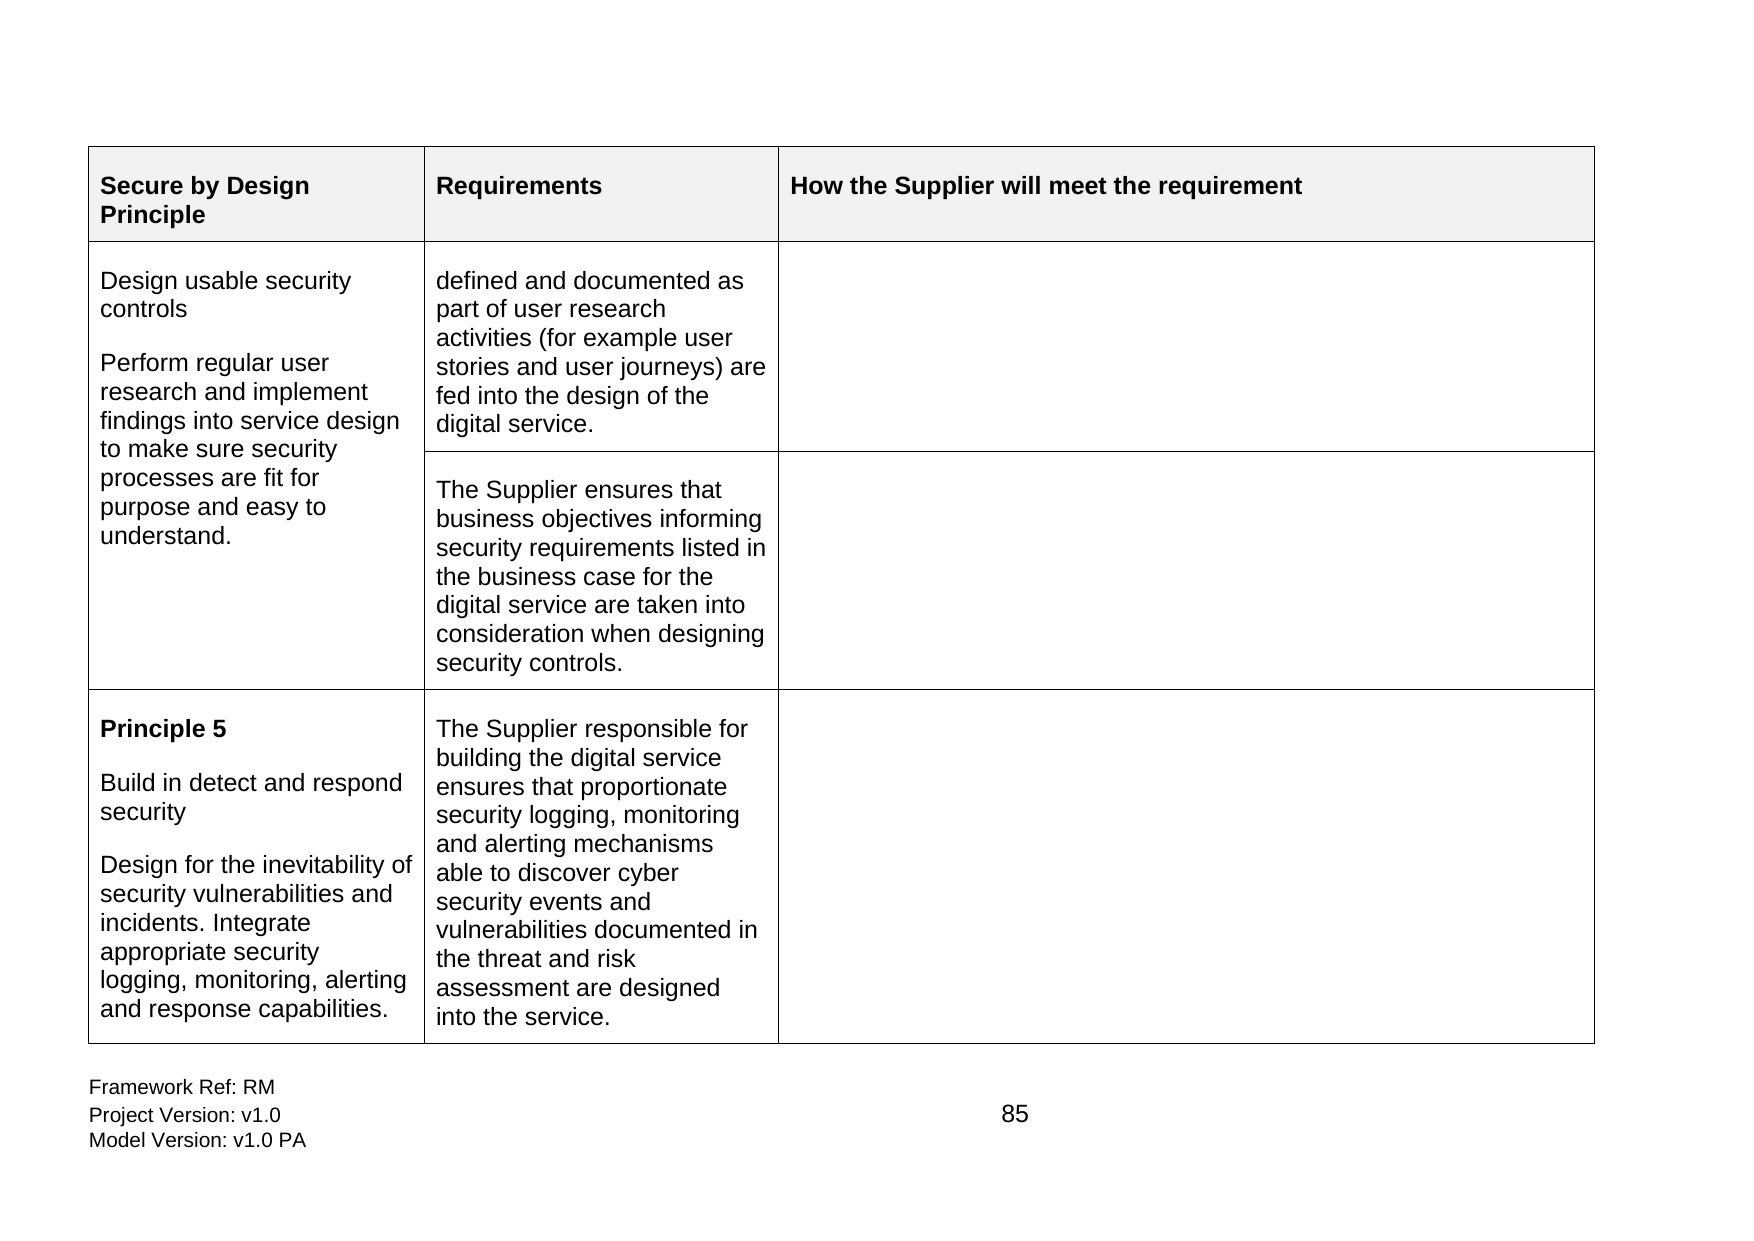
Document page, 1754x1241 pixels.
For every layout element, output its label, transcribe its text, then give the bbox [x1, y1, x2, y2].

table_cell [779, 452, 1594, 689]
table_cell defined and documented as part of user research activities (for example user stories and user journeys) are fed into the design of the digital service. [425, 242, 778, 451]
table_cell Principle 5 Build in detect and respond security Design for the inevitability of security vulnerabilities and incidents. Integrate appropriate security logging, monitoring, alerting and response capabilities. [89, 690, 424, 1043]
table_cell Design usable security controls Perform regular user research and implement findings into service design to make sure security processes are fit for purpose and easy to understand. [89, 242, 424, 689]
table_header Secure by Design Principle [89, 147, 424, 241]
table_cell [779, 690, 1594, 1043]
table_cell The Supplier ensures that business objectives informing security requirements listed in the business case for the digital service are taken into consideration when designing security controls. [425, 452, 778, 689]
table_cell The Supplier responsible for building the digital service ensures that proportionate security logging, monitoring and alerting mechanisms able to discover cyber security events and vulnerabilities documented in the threat and risk assessment are designed into the service. [425, 690, 778, 1043]
table_header How the Supplier will meet the requirement [779, 147, 1594, 241]
table_cell [779, 242, 1594, 451]
table_header Requirements [425, 147, 778, 241]
